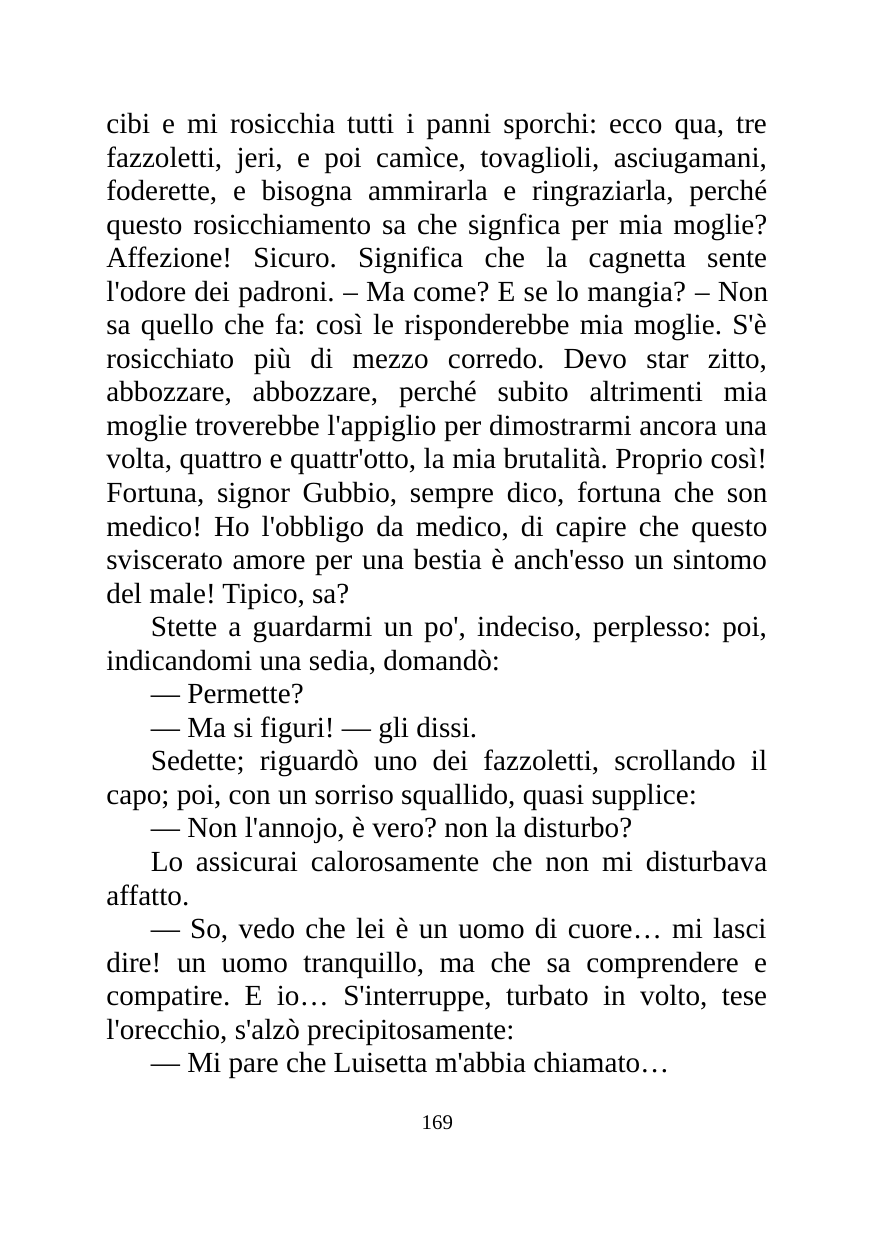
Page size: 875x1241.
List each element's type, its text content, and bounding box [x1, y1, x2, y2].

text Lo assicurai calorosamente che non mi disturbava affatto. [106, 844, 768, 911]
text Sedette; riguardò uno dei fazzoletti, scrollando il capo; poi, con un sorriso squallido, quasi supplice: [106, 743, 768, 811]
text Stette a guardarmi un po', indeciso, perplesso: poi, indicandomi una sedia, domandò: [106, 609, 768, 676]
text — Ma si figuri! — gli dissi. [106, 710, 768, 743]
text cibi e mi rosicchia tutti i panni sporchi: ecco qua, tre fazzoletti, jeri, e poi camìce, tovaglioli, asciugamani, foderette, e bisogna ammirarla e ringraziarla, perché questo rosicchiamento sa che signfica per mia moglie? Affezione! Sicuro. Significa che la cagnetta sente l'odore dei padroni. – Ma come? E se lo mangia? – Non sa quello che fa: così le risponderebbe mia moglie. S'è rosicchiato più di mezzo corredo. Devo star zitto, abbozzare, abbozzare, perché subito altrimenti mia moglie troverebbe l'appiglio per dimostrarmi ancora una volta, quattro e quattr'otto, la mia brutalità. Proprio così! Fortuna, signor Gubbio, sempre dico, fortuna che son medico! Ho l'obbligo da medico, di capire che questo sviscerato amore per una bestia è anch'esso un sintomo del male! Tipico, sa? [106, 106, 768, 609]
text — Permette? [106, 676, 768, 710]
text — Non l'annojo, è vero? non la disturbo? [106, 811, 768, 844]
text — Mi pare che Luisetta m'abbia chiamato… [106, 1045, 768, 1079]
text — So, vedo che lei è un uomo di cuore… mi lasci dire! un uomo tranquillo, ma che sa comprendere e compatire. E io… S'interruppe, turbato in volto, tese l'orecchio, s'alzò precipitosamente: [106, 911, 768, 1045]
